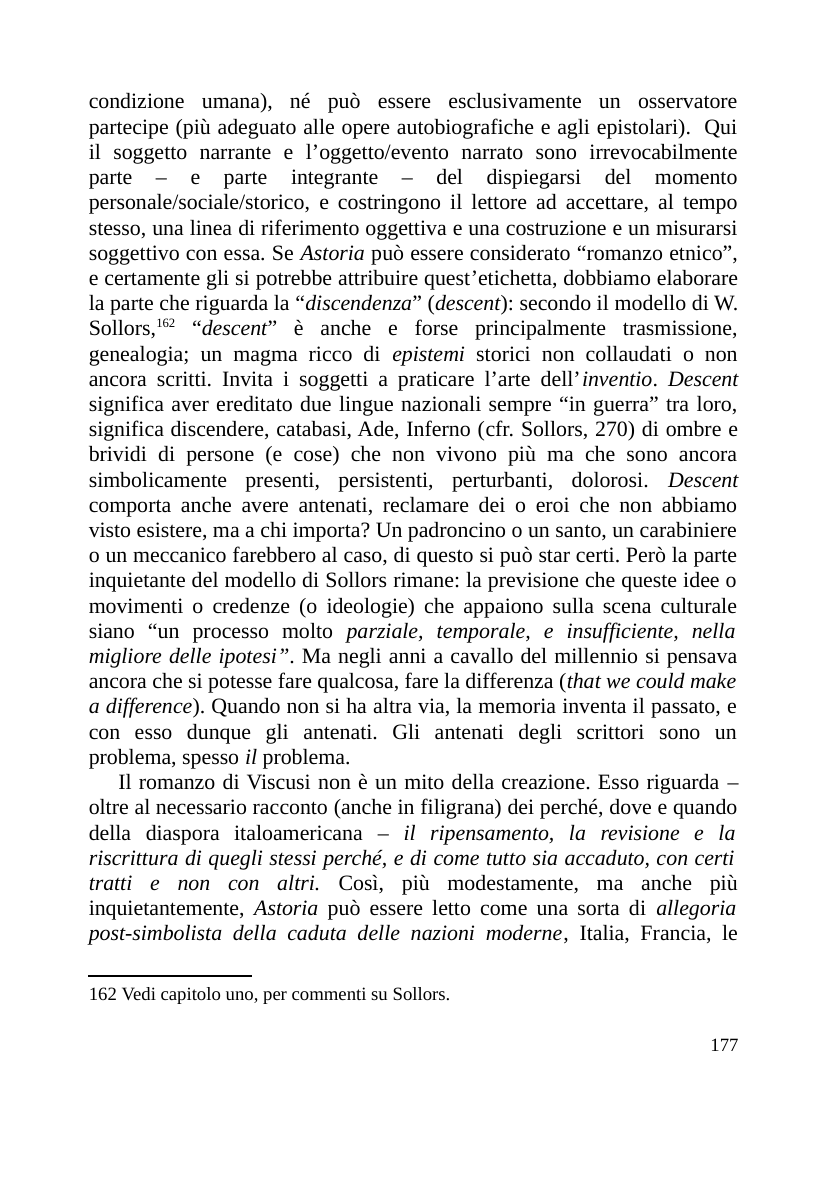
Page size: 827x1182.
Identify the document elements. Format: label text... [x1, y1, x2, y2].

text Vedi capitolo uno, per commenti su Sollors. [88, 982, 738, 1004]
text Il romanzo di Viscusi non è un mito della creazione. Esso riguarda – oltre al necessario racconto (anche in filigrana) dei perché, dove e quando della diaspora italoamericana – il ripensamento, la revisione e la riscrittura di quegli stessi perché, e di come tutto sia accaduto, con certi tratti e non con altri. Così, più modestamente, ma anche più inquietantemente, Astoria può essere letto come una sorta di allegoria post-simbolista della caduta delle nazioni moderne, Italia, Francia, le [88, 769, 738, 946]
text condizione umana), né può essere esclusivamente un osservatore partecipe (più adeguato alle opere autobiografiche e agli epistolari). Qui il soggetto narrante e l’oggetto/evento narrato sono irrevocabilmente parte – e parte integrante – del dispiegarsi del momento personale/sociale/storico, e costringono il lettore ad accettare, al tempo stesso, una linea di riferimento oggettiva e una costruzione e un misurarsi soggettivo con essa. Se Astoria può essere considerato “romanzo etnico”, e certamente gli si potrebbe attribuire quest’etichetta, dobbiamo elaborare la parte che riguarda la “discendenza” (descent): secondo il modello di W. Sollors, “descent” è anche e forse principalmente trasmissione, genealogia; un magma ricco di epistemi storici non collaudati o non ancora scritti. Invita i soggetti a praticare l’arte dell’inventio. Descent significa aver ereditato due lingue nazionali sempre “in guerra” tra loro, significa discendere, catabasi, Ade, Inferno (cfr. Sollors, 270) di ombre e brividi di persone (e cose) che non vivono più ma che sono ancora simbolicamente presenti, persistenti, perturbanti, dolorosi. Descent comporta anche avere antenati, reclamare dei o eroi che non abbiamo visto esistere, ma a chi importa? Un padroncino o un santo, un carabiniere o un meccanico farebbero al caso, di questo si può star certi. Però la parte inquietante del modello di Sollors rimane: la previsione che queste idee o movimenti o credenze (o ideologie) che appaiono sulla scena culturale siano “un processo molto parziale, temporale, e insufficiente, nella migliore delle ipotesi”. Ma negli anni a cavallo del millennio si pensava ancora che si potesse fare qualcosa, fare la differenza (that we could make a difference). Quando non si ha altra via, la memoria inventa il passato, e con esso dunque gli antenati. Gli antenati degli scrittori sono un problema, spesso il problema. [88, 88, 738, 769]
